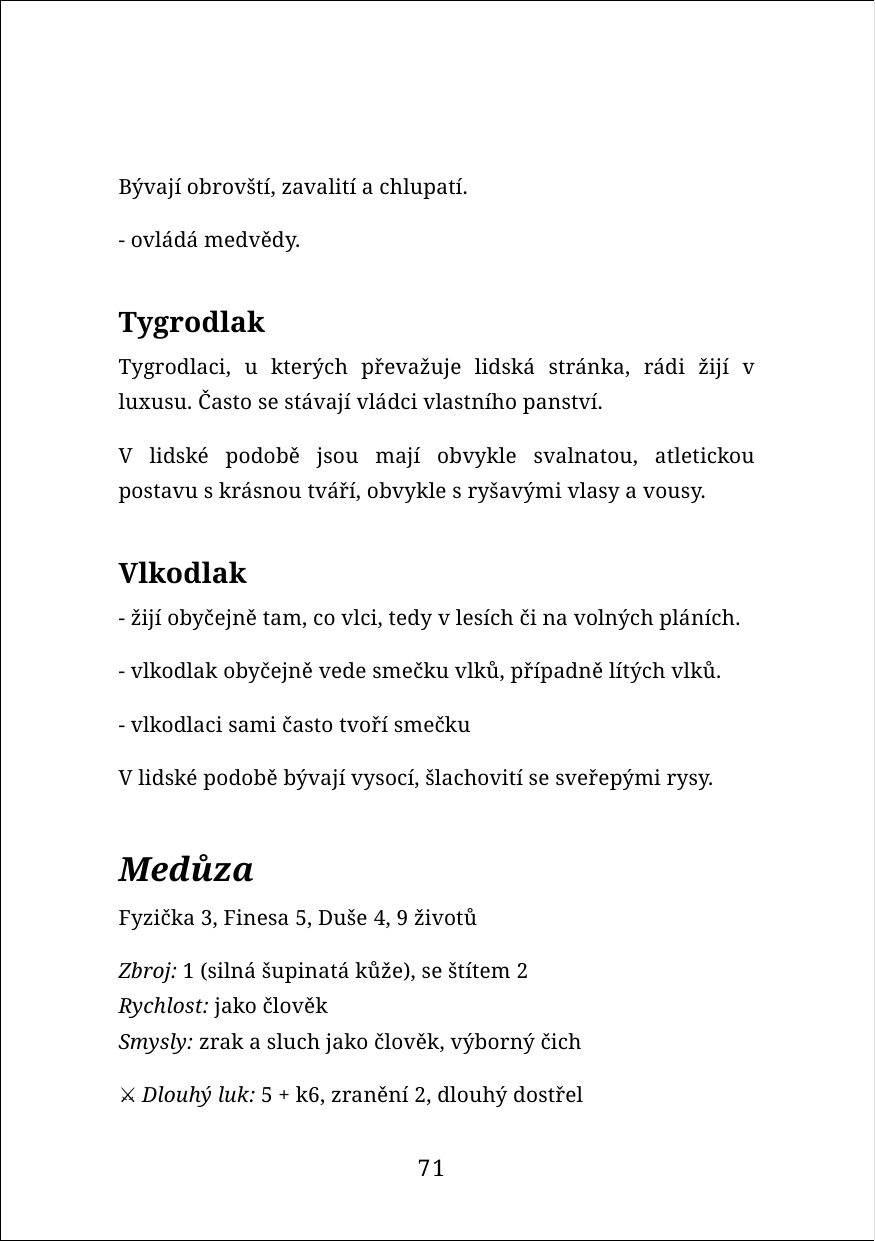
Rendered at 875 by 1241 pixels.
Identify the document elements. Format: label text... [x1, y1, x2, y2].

text - vlkodlaci sami často tvoří smečku [118, 710, 756, 738]
text Tygrodlaci, u kterých převažuje lidská stránka, rádi žijí v luxusu. Často se stávají vládci vlastního panství. [118, 352, 756, 416]
text V lidské podobě bývají vysocí, šlachovití se sveřepými rysy. [118, 763, 756, 791]
text - vlkodlak obyčejně vede smečku vlků, případně lítých vlků. [118, 656, 756, 685]
text V lidské podobě jsou mají obvykle svalnatou, atletickou postavu s krásnou tváří, obvykle s ryšavými vlasy a vousy. [118, 441, 756, 505]
text ⚔ Dlouhý luk: 5 + k6, zranění 2, dlouhý dostřel [118, 1080, 756, 1109]
text - ovládá medvědy. [118, 225, 756, 253]
text Zbroj: 1 (silná šupinatá kůže), se štítem 2 [118, 956, 756, 984]
subtitle Tygrodlak [118, 302, 756, 340]
subtitle Vlkodlak [118, 553, 756, 591]
text - žijí obyčejně tam, co vlci, tedy v lesích či na volných pláních. [118, 603, 756, 632]
subtitle Medůza [118, 846, 756, 891]
text Smysly: zrak a sluch jako člověk, výborný čich [118, 1027, 756, 1056]
text Bývají obrovští, zavalití a chlupatí. [118, 172, 756, 200]
text Fyzička 3, Finesa 5, Duše 4, 9 životů [118, 903, 756, 931]
text Rychlost: jako člověk [118, 992, 756, 1020]
